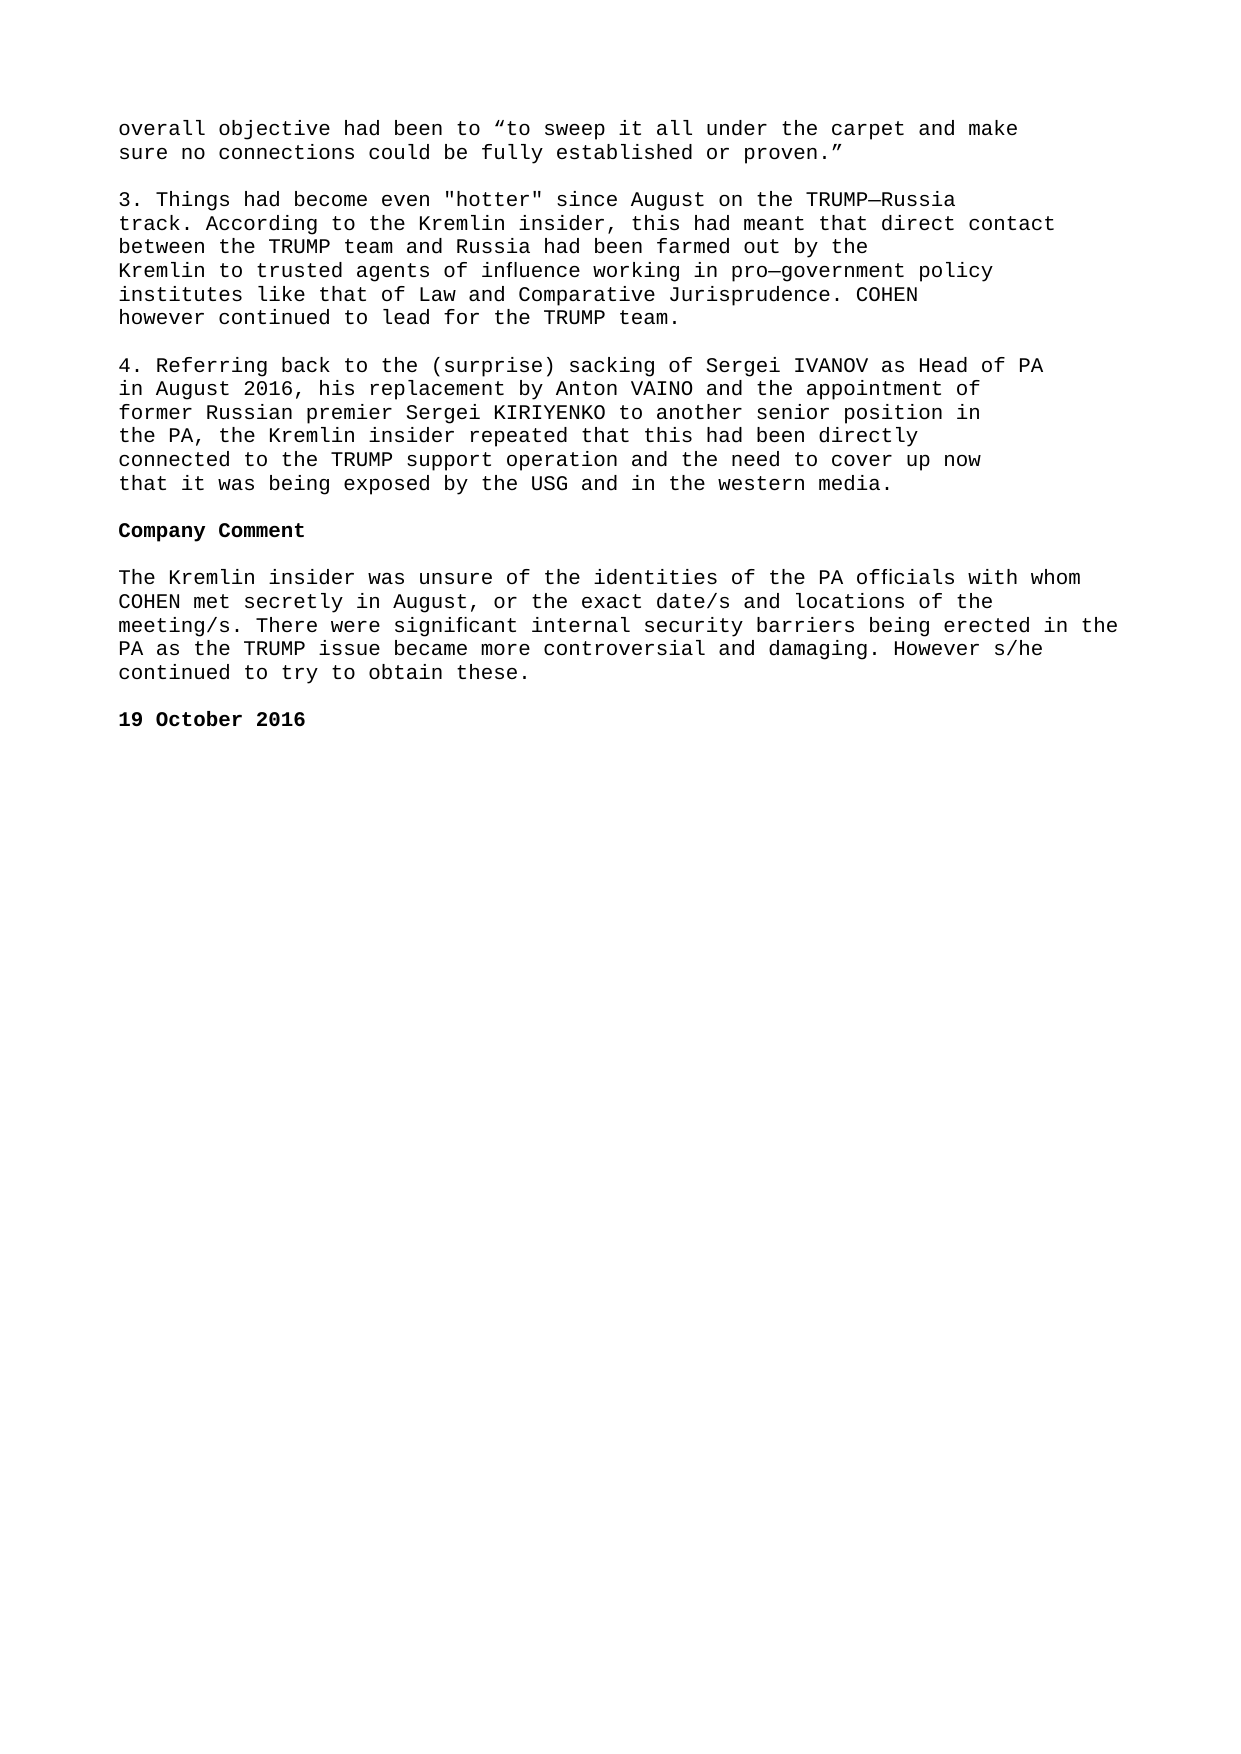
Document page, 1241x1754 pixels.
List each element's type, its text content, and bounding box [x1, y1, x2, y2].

text that it was being exposed by the USG and in the western media. [118, 473, 1122, 496]
text however continued to lead for the TRUMP team. [118, 307, 1122, 331]
text continued to try to obtain these. [118, 662, 1122, 686]
text between the TRUMP team and Russia had been farmed out by the [118, 236, 1122, 260]
text The Kremlin insider was unsure of the identities of the PA ofﬁcials with whom [118, 567, 1122, 591]
text the PA, the Kremlin insider repeated that this had been directly [118, 426, 1122, 449]
text COHEN met secretly in August, or the exact date/s and locations of the [118, 591, 1122, 615]
text in August 2016, his replacement by Anton VAINO and the appointment of [118, 378, 1122, 402]
text connected to the TRUMP support operation and the need to cover up now [118, 449, 1122, 473]
text Company Comment [118, 520, 1122, 544]
text meeting/s. There were signiﬁcant internal security barriers being erected in the [118, 615, 1122, 638]
text overall objective had been to “to sweep it all under the carpet and make [118, 118, 1122, 142]
text track. According to the Kremlin insider, this had meant that direct contact [118, 213, 1122, 236]
text former Russian premier Sergei KIRIYENKO to another senior position in [118, 402, 1122, 426]
text PA as the TRUMP issue became more controversial and damaging. However s/he [118, 638, 1122, 662]
text 19 October 2016 [118, 709, 1122, 733]
text institutes like that of Law and Comparative Jurisprudence. COHEN [118, 284, 1122, 307]
text 3. Things had become even "hotter" since August on the TRUMP—Russia [118, 189, 1122, 213]
text sure no connections could be fully established or proven.” [118, 142, 1122, 165]
text 4. Referring back to the (surprise) sacking of Sergei IVANOV as Head of PA [118, 354, 1122, 378]
text Kremlin to trusted agents of inﬂuence working in pro—government policy [118, 260, 1122, 284]
